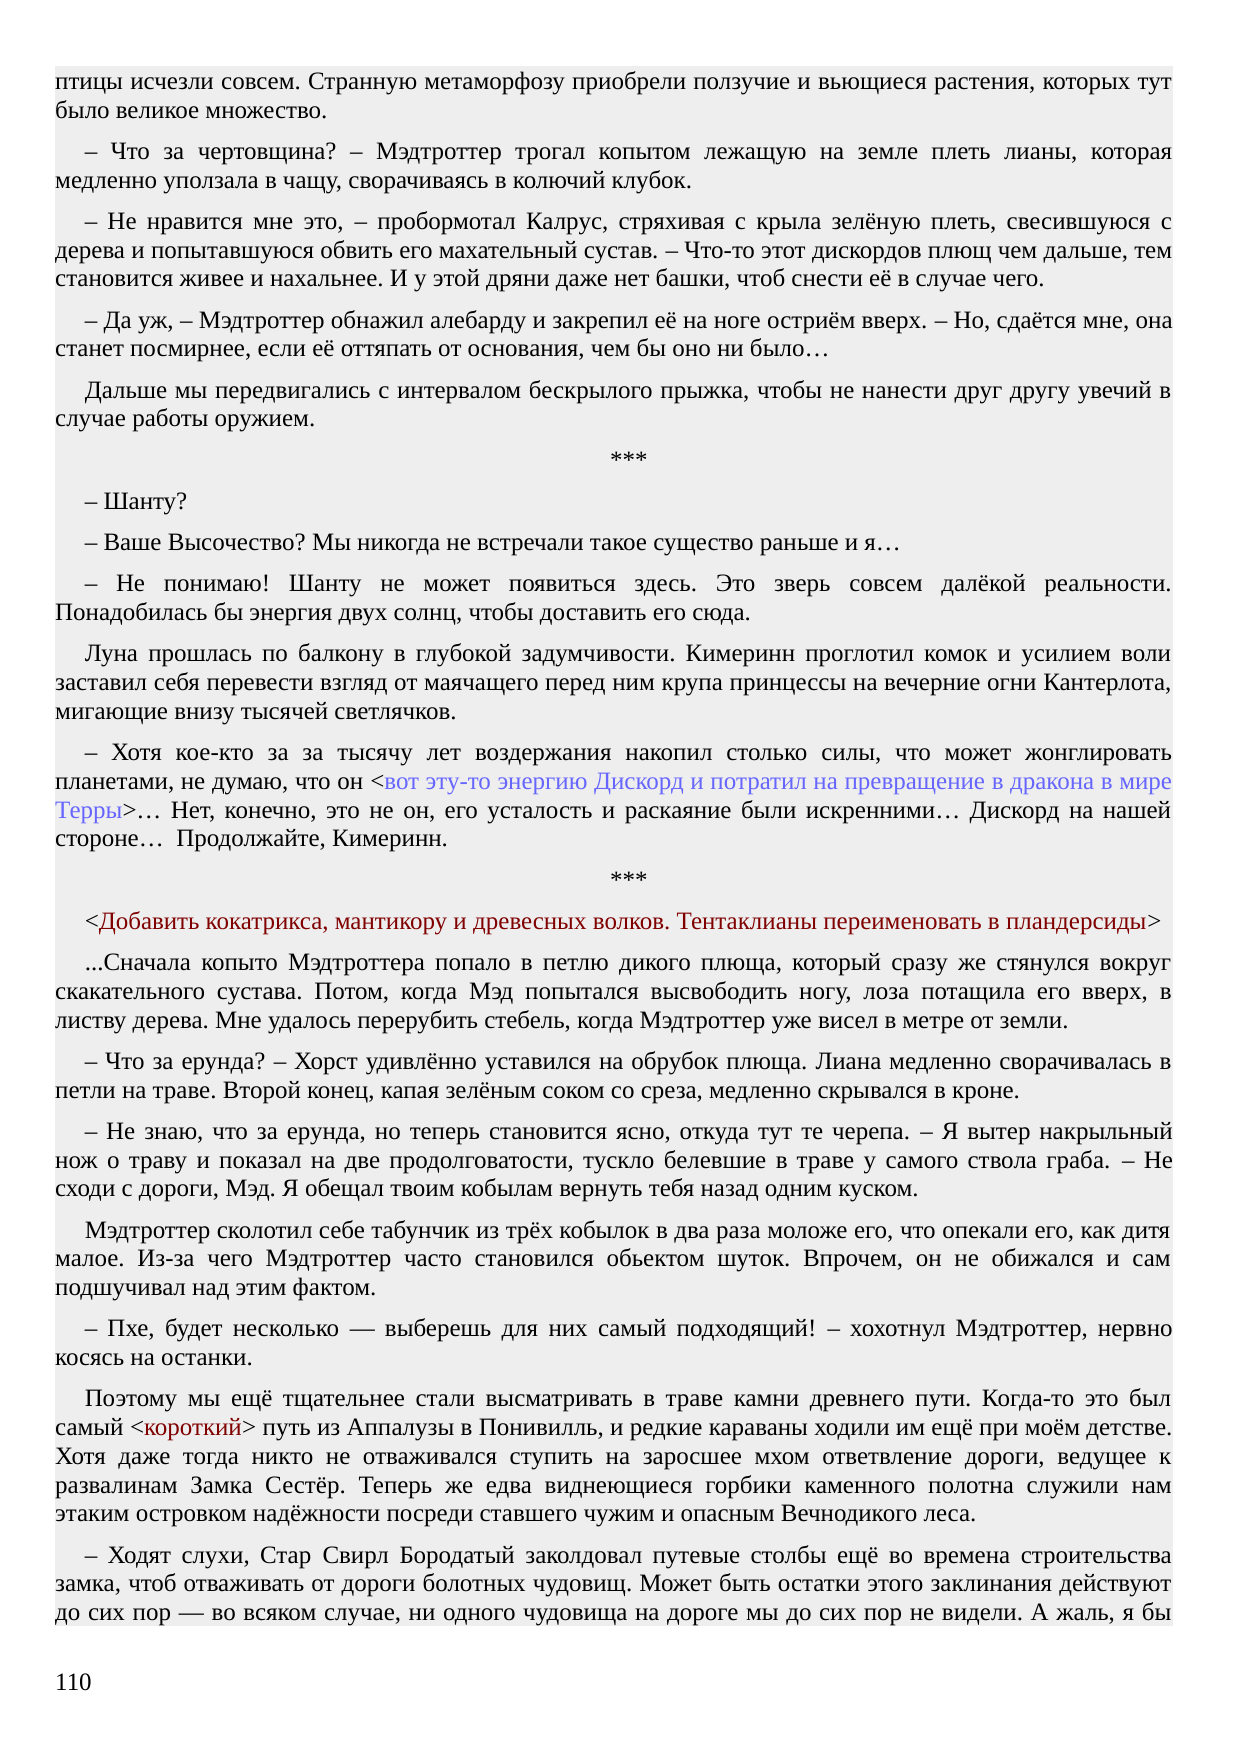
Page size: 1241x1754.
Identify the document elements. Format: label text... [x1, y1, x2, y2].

text Мэдтроттер сколотил себе табунчик из трёх кобылок в два раза моложе его, что опекали его, как дитя малое. Из-за чего Мэдтроттер часто становился обьектом шуток. Впрочем, он не обижался и сам подшучивал над этим фактом. [55, 1215, 1173, 1301]
text – Ваше Высочество? Мы никогда не встречали такое существо раньше и я… [55, 527, 1173, 556]
text ...Сначала копыто Мэдтроттера попало в петлю дикого плюща, который сразу же стянулся вокруг скакательного сустава. Потом, когда Мэд попытался высвободить ногу, лоза потащила его вверх, в листву дерева. Мне удалось перерубить стебель, когда Мэдтроттер уже висел в метре от земли. [55, 947, 1173, 1033]
text – Хотя кое-кто за за тысячу лет воздержания накопил столько силы, что может жонглировать планетами, не думаю, что он <вот эту-то энергию Дискорд и потратил на превращение в дракона в мире Терры>… Нет, конечно, это не он, его усталость и раскаяние были искренними… Дискорд на нашей стороне… Продолжайте, Кимеринн. [55, 737, 1173, 852]
text птицы исчезли совсем. Странную метаморфозу приобрели ползучие и вьющиеся растения, которых тут было великое множество. [55, 66, 1173, 123]
text – Не нравится мне это, – пробормотал Калрус, стряхивая с крыла зелёную плеть, свесившуюся с дерева и попытавшуюся обвить его махательный сустав. – Что-то этот дискордов плющ чем дальше, тем становится живее и нахальнее. И у этой дряни даже нет башки, чтоб снести её в случае чего. [55, 206, 1173, 292]
text – Да уж, – Мэдтроттер обнажил алебарду и закрепил её на ноге остриём вверх. – Но, сдаётся мне, она станет посмирнее, если её оттяпать от основания, чем бы оно ни было… [55, 305, 1173, 362]
text – Шанту? [55, 486, 1173, 515]
text – Не знаю, что за ерунда, но теперь становится ясно, откуда тут те черепа. – Я вытер накрыльный нож о траву и показал на две продолговатости, тускло белевшие в траве у самого ствола граба. – Не сходи с дороги, Мэд. Я обещал твоим кобылам вернуть тебя назад одним куском. [55, 1116, 1173, 1202]
text Дальше мы передвигались с интервалом бескрылого прыжка, чтобы не нанести друг другу увечий в случае работы оружием. [55, 375, 1173, 432]
text – Пхе, будет несколько — выберешь для них самый подходящий! – хохотнул Мэдтроттер, нервно косясь на останки. [55, 1313, 1173, 1371]
text – Ходят слухи, Стар Cвирл Бородатый заколдовал путевые столбы ещё во времена строительства замка, чтоб отваживать от дороги болотных чудовищ. Может быть остатки этого заклинания действуют до сих пор — во всяком случае, ни одного чудовища на дороге мы до сих пор не видели. А жаль, я бы [55, 1540, 1173, 1626]
text – Что за чертовщина? – Мэдтроттер трогал копытом лежащую на земле плеть лианы, которая медленно уползала в чащу, сворачиваясь в колючий клубок. [55, 136, 1173, 193]
text Луна прошлась по балкону в глубокой задумчивости. Кимеринн проглотил комок и усилием воли заставил себя перевести взгляд от маячащего перед ним крупа принцессы на вечерние огни Кантерлота, мигающие внизу тысячей светлячков. [55, 638, 1173, 725]
text *** [55, 445, 1173, 473]
text <Добавить кокатрикса, мантикору и древесных волков. Тентаклианы переименовать в пландерсиды> [55, 906, 1173, 935]
text Поэтому мы ещё тщательнее стали высматривать в траве камни древнего пути. Когда-то это был самый <короткий> путь из Аппалузы в Понивилль, и редкие караваны ходили им ещё при моём детстве. Хотя даже тогда никто не отваживался ступить на заросшее мхом ответвление дороги, ведущее к развалинам Замка Сестёр. Теперь же едва виднеющиеся горбики каменного полотна служили нам этаким островком надёжности посреди ставшего чужим и опасным Вечнодикого леса. [55, 1383, 1173, 1527]
text – Что за ерунда? – Хорст удивлённо уставился на обрубок плюща. Лиана медленно сворачивалась в петли на траве. Второй конец, капая зелёным соком со среза, медленно скрывался в кроне. [55, 1046, 1173, 1103]
text *** [55, 865, 1173, 893]
text – Не понимаю! Шанту не может появиться здесь. Это зверь совсем далёкой реальности. Понадобилась бы энергия двух солнц, чтобы доставить его сюда. [55, 568, 1173, 626]
